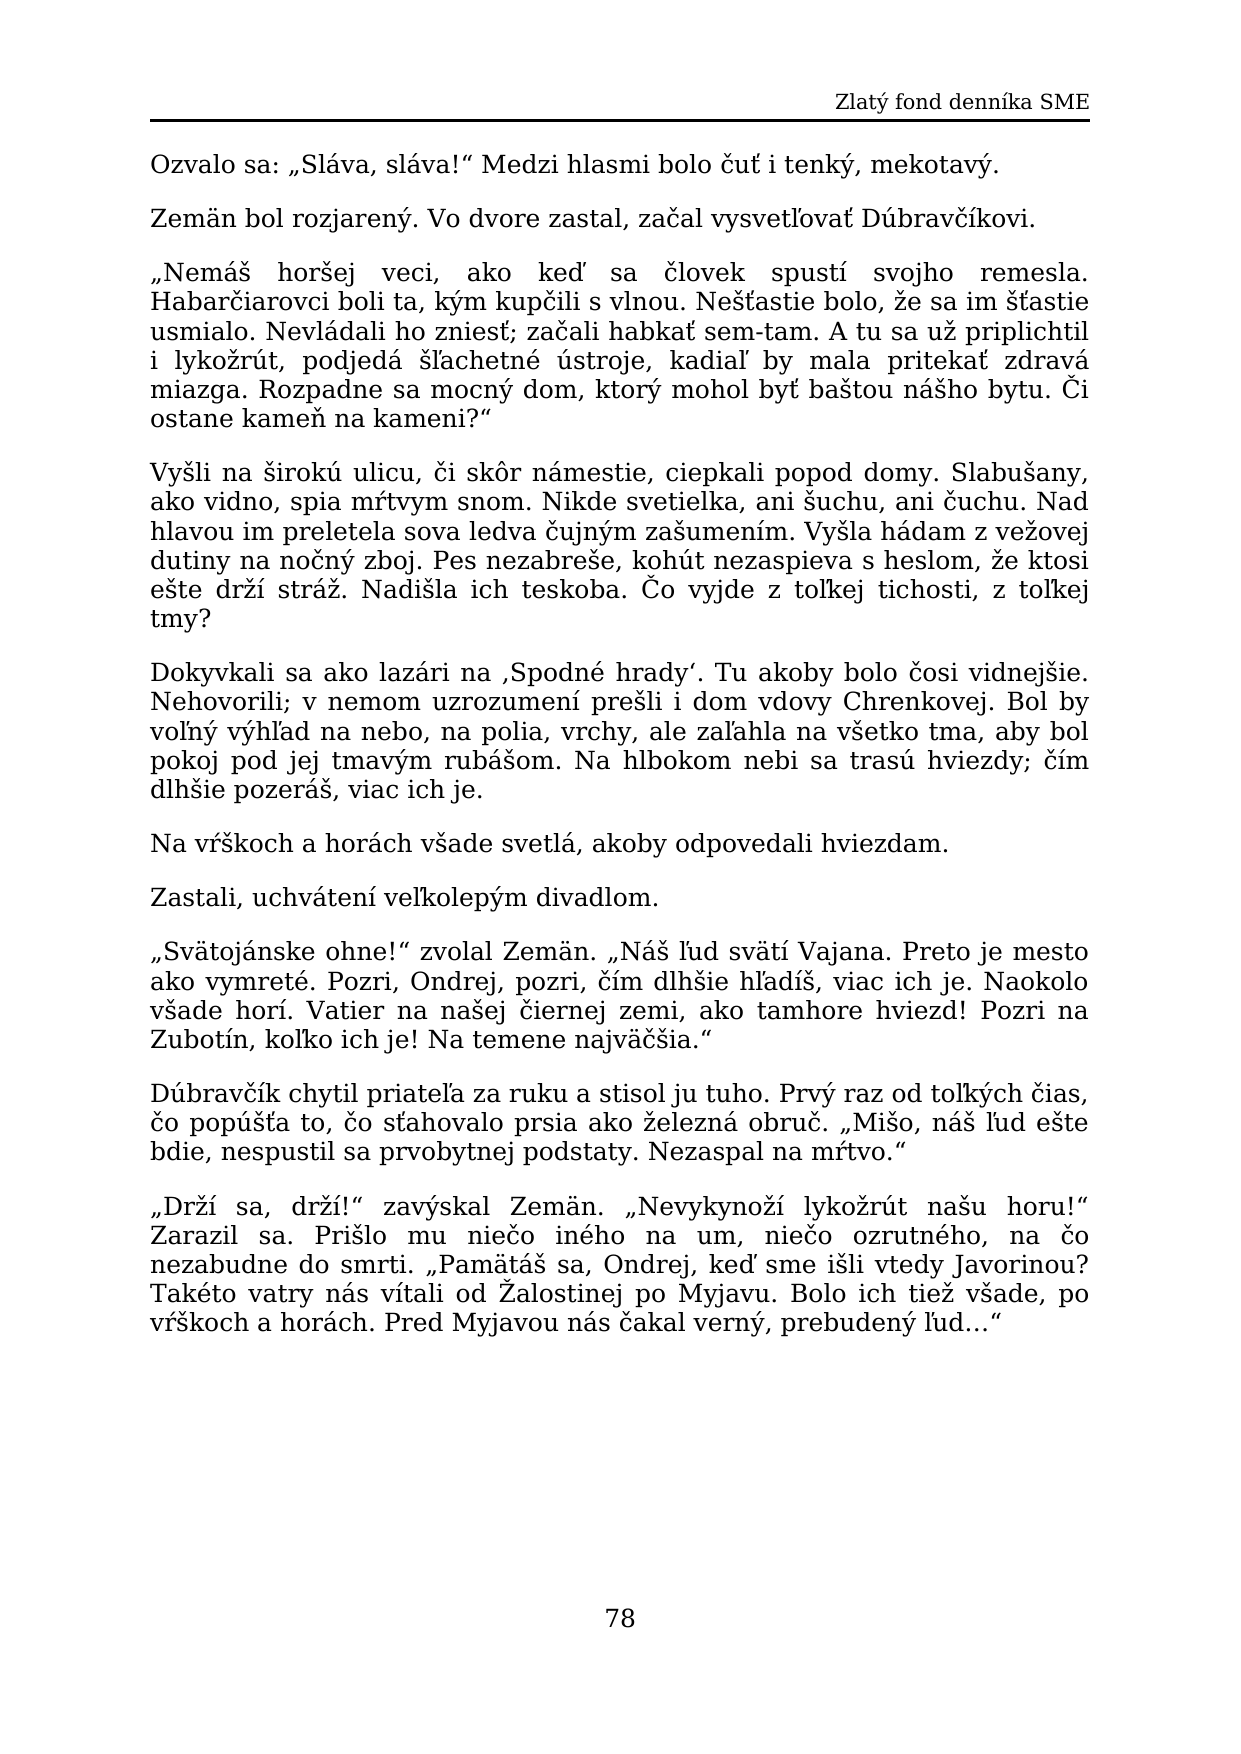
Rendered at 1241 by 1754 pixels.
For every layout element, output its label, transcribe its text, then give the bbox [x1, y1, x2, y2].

text Zastali, uchvátení veľkolepým divadlom. [150, 883, 1090, 912]
text „Nemáš horšej veci, ako keď sa človek spustí svojho remesla. Habarčiarovci boli ta, kým kupčili s vlnou. Nešťastie bolo, že sa im šťastie usmialo. Nevládali ho zniesť; začali habkať sem-tam. A tu sa už priplichtil i lykožrút, podjedá šľachetné ústroje, kadiaľ by mala pritekať zdravá miazga. Rozpadne sa mocný dom, ktorý mohol byť baštou nášho bytu. Či ostane kameň na kameni?“ [150, 258, 1090, 433]
text „Svätojánske ohne!“ zvolal Zemän. „Náš ľud svätí Vajana. Preto je mesto ako vymreté. Pozri, Ondrej, pozri, čím dlhšie hľadíš, viac ich je. Naokolo všade horí. Vatier na našej čiernej zemi, ako tamhore hviezd! Pozri na Zubotín, koľko ich je! Na temene najväčšia.“ [150, 937, 1090, 1054]
text Zemän bol rozjarený. Vo dvore zastal, začal vysvetľovať Dúbravčíkovi. [150, 204, 1090, 233]
text Na vŕškoch a horách všade svetlá, akoby odpovedali hviezdam. [150, 829, 1090, 858]
text „Drží sa, drží!“ zavýskal Zemän. „Nevykynoží lykožrút našu horu!“ Zarazil sa. Prišlo mu niečo iného na um, niečo ozrutného, na čo nezabudne do smrti. „Pamätáš sa, Ondrej, keď sme išli vtedy Javorinou? Takéto vatry nás vítali od Žalostinej po Myjavu. Bolo ich tiež všade, po vŕškoch a horách. Pred Myjavou nás čakal verný, prebudený ľud…“ [150, 1192, 1090, 1337]
text Dokyvkali sa ako lazári na ,Spodné hrady‘. Tu akoby bolo čosi vidnejšie. Nehovorili; v nemom uzrozumení prešli i dom vdovy Chrenkovej. Bol by voľný výhľad na nebo, na polia, vrchy, ale zaľahla na všetko tma, aby bol pokoj pod jej tmavým rubášom. Na hlbokom nebi sa trasú hviezdy; čím dlhšie pozeráš, viac ich je. [150, 658, 1090, 804]
text Vyšli na širokú ulicu, či skôr námestie, ciepkali popod domy. Slabušany, ako vidno, spia mŕtvym snom. Nikde svetielka, ani šuchu, ani čuchu. Nad hlavou im preletela sova ledva čujným zašumením. Vyšla hádam z vežovej dutiny na nočný zboj. Pes nezabreše, kohút nezaspieva s heslom, že ktosi ešte drží stráž. Nadišla ich teskoba. Čo vyjde z toľkej tichosti, z toľkej tmy? [150, 458, 1090, 633]
text Dúbravčík chytil priateľa za ruku a stisol ju tuho. Prvý raz od toľkých čias, čo popúšťa to, čo sťahovalo prsia ako železná obruč. „Mišo, náš ľud ešte bdie, nespustil sa prvobytnej podstaty. Nezaspal na mŕtvo.“ [150, 1079, 1090, 1167]
text Ozvalo sa: „Sláva, sláva!“ Medzi hlasmi bolo čuť i tenký, mekotavý. [150, 150, 1090, 179]
